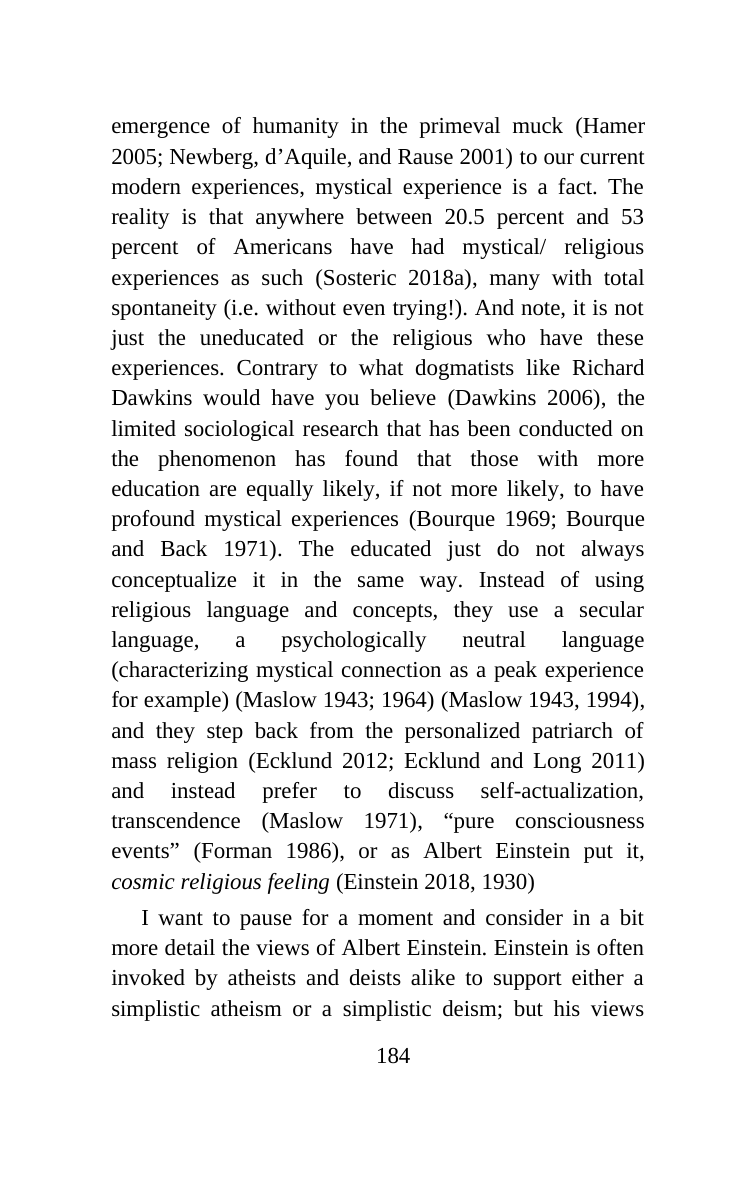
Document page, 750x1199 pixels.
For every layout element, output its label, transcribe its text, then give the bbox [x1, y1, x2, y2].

text emergence of humanity in the primeval muck (Hamer 2005; Newberg, d’Aquile, and Rause 2001) to our current modern experiences, mystical experience is a fact. The reality is that anywhere between 20.5 percent and 53 percent of Americans have had mystical/ religious experiences as such (Sosteric 2018a), many with total spontaneity (i.e. without even trying!). And note, it is not just the uneducated or the religious who have these experiences. Contrary to what dogmatists like Richard Dawkins would have you believe (Dawkins 2006), the limited sociological research that has been conducted on the phenomenon has found that those with more education are equally likely, if not more likely, to have profound mystical experiences (Bourque 1969; Bourque and Back 1971). The educated just do not always conceptualize it in the same way. Instead of using religious language and concepts, they use a secular language, a psychologically neutral language (characterizing mystical connection as a peak experience for example) (Maslow 1943; 1964) (Maslow 1943, 1994), and they step back from the personalized patriarch of mass religion (Ecklund 2012; Ecklund and Long 2011) and instead prefer to discuss self-actualization, transcendence (Maslow 1971), “pure consciousness events” (Forman 1986), or as Albert Einstein put it, cosmic religious feeling (Einstein 2018, 1930) [111, 112, 645, 894]
text I want to pause for a moment and consider in a bit more detail the views of Albert Einstein. Einstein is often invoked by atheists and deists alike to support either a simplistic atheism or a simplistic deism; but his views [111, 904, 645, 1021]
